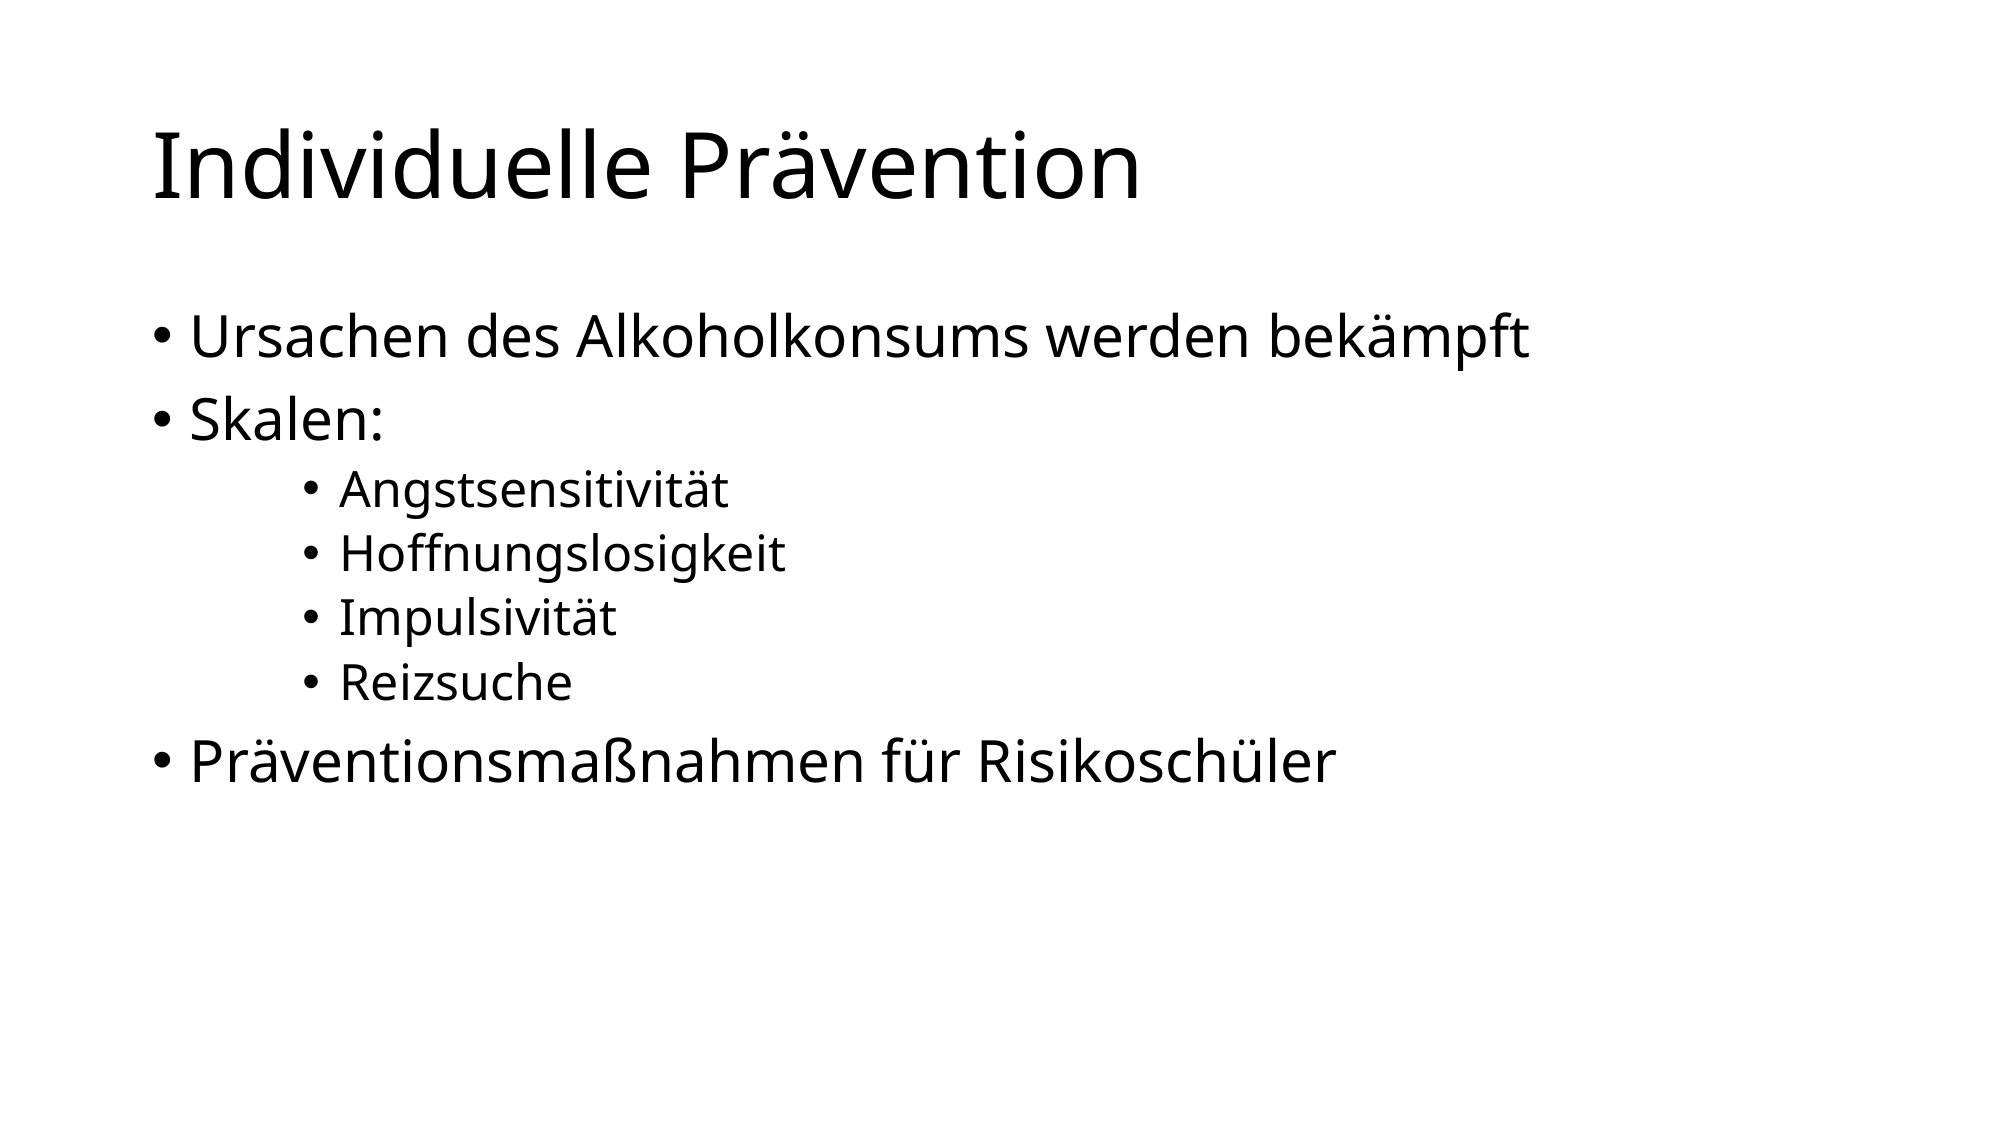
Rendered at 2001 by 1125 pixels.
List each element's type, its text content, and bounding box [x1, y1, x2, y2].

title Individuelle Prävention [137, 59, 1863, 278]
list Ursachen des Alkoholkonsums werden bekämpft Skalen: Angstsensitivität Hoffnungslosigkeit Impulsivität Reizsuche Präventionsmaßnahmen für Risikoschüler [137, 299, 1863, 1014]
